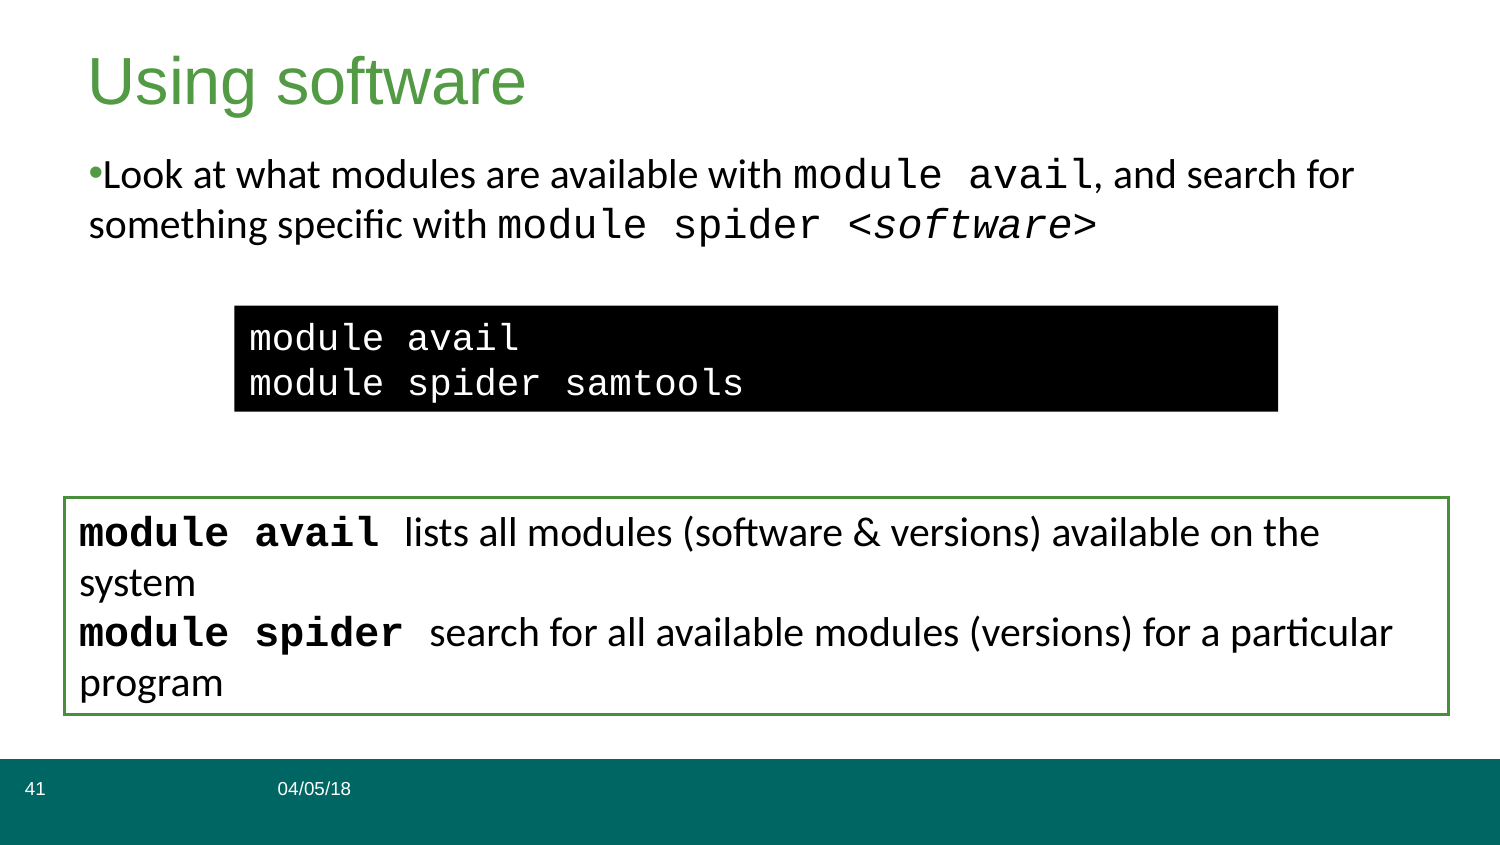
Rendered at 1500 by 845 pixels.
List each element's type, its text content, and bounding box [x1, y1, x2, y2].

text_box module avail module spider samtools [234, 305, 1279, 412]
list Look at what modules are available with module avail, and search for something specific with module spider <software> [88, 147, 1427, 249]
text_box 04/05/18 [277, 776, 553, 799]
text_box [24, 776, 76, 799]
title Using software [87, 37, 1426, 132]
text_box module avail lists all modules (software & versions) available on the system module spider search for all available modules (versions) for a particular program [64, 497, 1449, 715]
